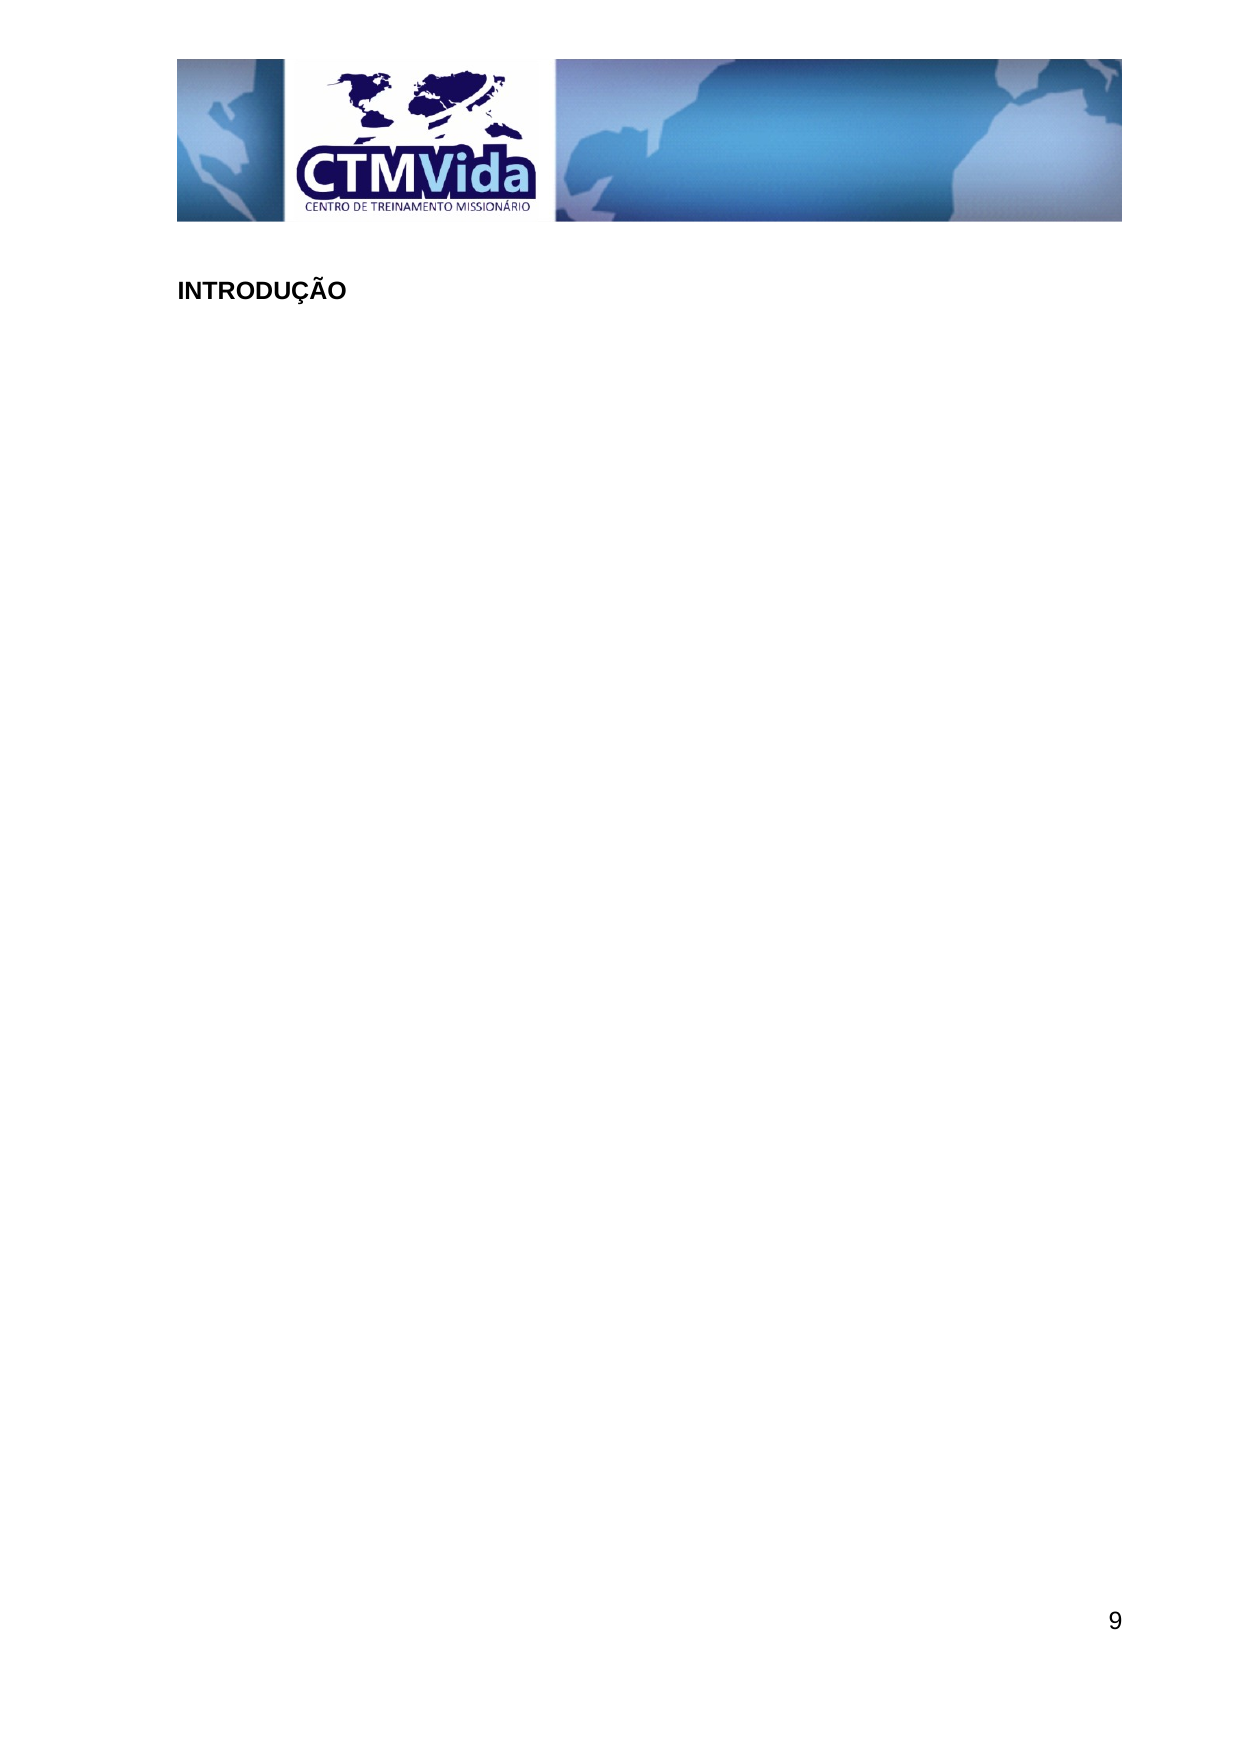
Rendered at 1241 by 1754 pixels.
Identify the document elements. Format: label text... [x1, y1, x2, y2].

picture [177, 59, 1122, 222]
subtitle Introdução [177, 276, 1122, 305]
